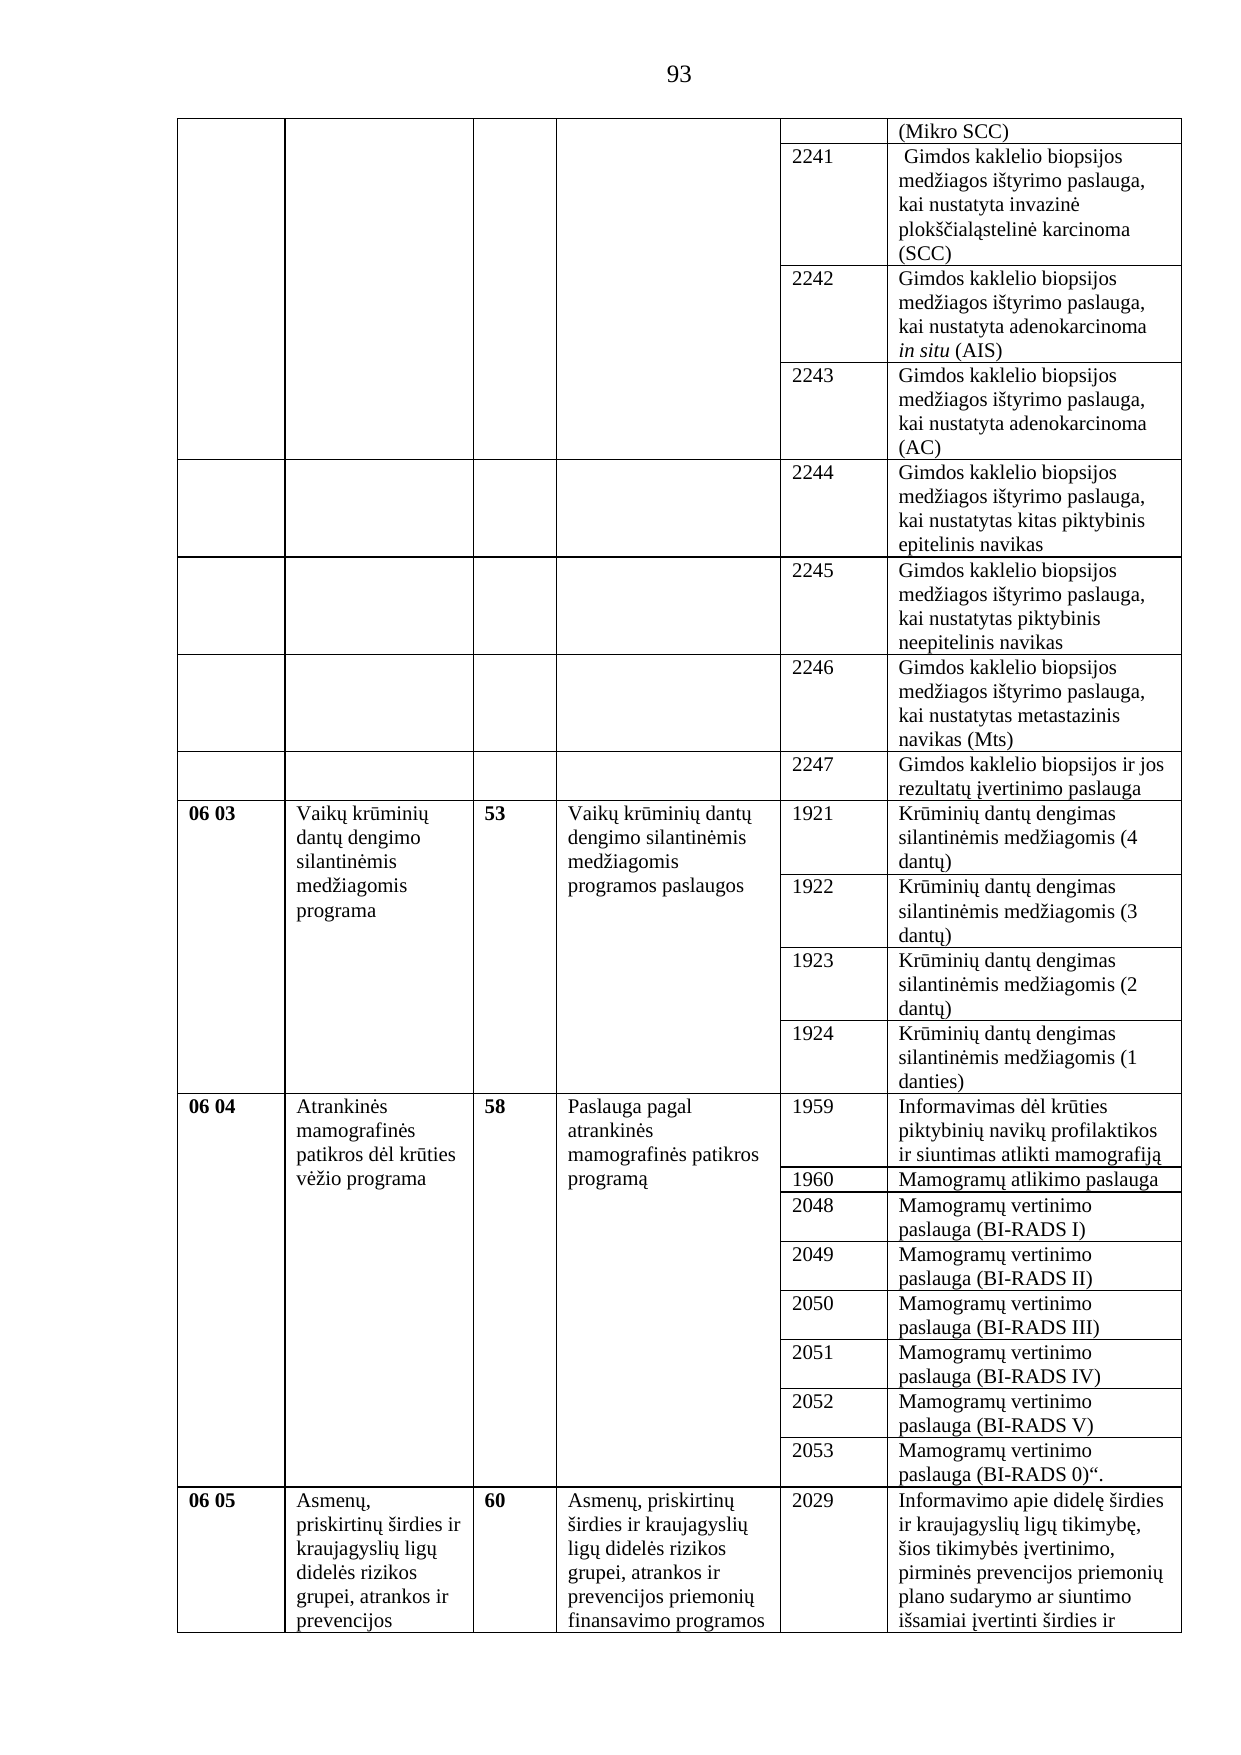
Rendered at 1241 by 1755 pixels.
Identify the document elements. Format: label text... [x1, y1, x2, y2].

table_cell Mamogramų vertinimo paslauga (BI-RADS II) [888, 1242, 1181, 1290]
table_cell 2053 [781, 1438, 887, 1486]
table_cell [557, 119, 780, 459]
table_cell Krūminių dantų dengimas silantinėmis medžiagomis (3 dantų) [888, 875, 1181, 947]
table_cell [557, 655, 780, 751]
table_cell 2247 [781, 752, 887, 800]
table_cell 2241 [781, 144, 887, 264]
table_cell 58 [474, 1094, 556, 1486]
table_cell [474, 460, 556, 556]
table_cell Atrankinės mamografinės patikros dėl krūties vėžio programa [286, 1094, 473, 1486]
table_cell [474, 655, 556, 751]
table_cell 2246 [781, 655, 887, 751]
table_cell Gimdos kaklelio biopsijos medžiagos ištyrimo paslauga, kai nustatyta invazinė plokščialąstelinė karcinoma (SCC) [888, 144, 1181, 264]
table_cell (Mikro SCC) [888, 119, 1181, 143]
table_cell 2243 [781, 363, 887, 459]
table_cell Mamogramų vertinimo paslauga (BI-RADS 0)“. [888, 1438, 1181, 1486]
table_cell [557, 752, 780, 800]
table_cell Gimdos kaklelio biopsijos medžiagos ištyrimo paslauga, kai nustatyta adenokarcinoma (AC) [888, 363, 1181, 459]
table_cell Informavimo apie didelę širdies ir kraujagyslių ligų tikimybę, šios tikimybės įvertinimo, pirminės prevencijos priemonių plano sudarymo ar siuntimo išsamiai įvertinti širdies ir [888, 1488, 1181, 1632]
table_cell [286, 558, 473, 654]
table_cell 2049 [781, 1242, 887, 1290]
table_cell 2048 [781, 1193, 887, 1241]
table_cell 1959 [781, 1094, 887, 1166]
table_cell [178, 752, 284, 800]
table_cell Gimdos kaklelio biopsijos medžiagos ištyrimo paslauga, kai nustatytas kitas piktybinis epitelinis navikas [888, 460, 1181, 556]
table_cell Vaikų krūminių dantų dengimo silantinėmis medžiagomis programos paslaugos [557, 801, 780, 1093]
table_cell 2242 [781, 266, 887, 362]
table_cell Paslauga pagal atrankinės mamografinės patikros programą [557, 1094, 780, 1486]
table_cell [557, 460, 780, 556]
table_cell [286, 460, 473, 556]
table_cell 60 [474, 1488, 556, 1632]
table_cell Mamogramų vertinimo paslauga (BI-RADS I) [888, 1193, 1181, 1241]
table_cell Krūminių dantų dengimas silantinėmis medžiagomis (1 danties) [888, 1021, 1181, 1093]
table_cell [178, 655, 284, 751]
table_cell [474, 558, 556, 654]
table_cell 1960 [781, 1168, 887, 1191]
table_cell Asmenų, priskirtinų širdies ir kraujagyslių ligų didelės rizikos grupei, atrankos ir prevencijos [286, 1488, 473, 1632]
table_cell 53 [474, 801, 556, 1093]
table_cell 2245 [781, 558, 887, 654]
table_cell [178, 119, 284, 459]
table_cell Mamogramų vertinimo paslauga (BI-RADS IV) [888, 1340, 1181, 1388]
table_cell 06 03 [178, 801, 284, 1093]
table_cell [286, 655, 473, 751]
table_cell Mamogramų atlikimo paslauga [888, 1168, 1181, 1191]
table_cell [474, 119, 556, 459]
table_cell [178, 460, 284, 556]
table_cell 2050 [781, 1291, 887, 1339]
table_cell 1923 [781, 948, 887, 1020]
table_cell 2029 [781, 1488, 887, 1632]
table_cell [474, 752, 556, 800]
table_cell 06 05 [178, 1488, 284, 1632]
table_cell Vaikų krūminių dantų dengimo silantinėmis medžiagomis programa [286, 801, 473, 1093]
table_cell Gimdos kaklelio biopsijos medžiagos ištyrimo paslauga, kai nustatytas metastazinis navikas (Mts) [888, 655, 1181, 751]
table_cell 2051 [781, 1340, 887, 1388]
table_cell Gimdos kaklelio biopsijos medžiagos ištyrimo paslauga, kai nustatyta adenokarcinoma in situ (AIS) [888, 266, 1181, 362]
table_cell [286, 119, 473, 459]
table_cell [286, 752, 473, 800]
table_cell Mamogramų vertinimo paslauga (BI-RADS V) [888, 1389, 1181, 1437]
table_cell Krūminių dantų dengimas silantinėmis medžiagomis (4 dantų) [888, 801, 1181, 873]
table_cell 2052 [781, 1389, 887, 1437]
table_cell 06 04 [178, 1094, 284, 1486]
table_cell Mamogramų vertinimo paslauga (BI-RADS III) [888, 1291, 1181, 1339]
table_cell 2244 [781, 460, 887, 556]
table_cell 1921 [781, 801, 887, 873]
table_cell [178, 558, 284, 654]
table_cell Informavimas dėl krūties piktybinių navikų profilaktikos ir siuntimas atlikti mamografiją [888, 1094, 1181, 1166]
table_cell [781, 119, 887, 143]
table_cell [557, 558, 780, 654]
table_cell 1924 [781, 1021, 887, 1093]
table_cell Gimdos kaklelio biopsijos ir jos rezultatų įvertinimo paslauga [888, 752, 1181, 800]
table_cell Asmenų, priskirtinų širdies ir kraujagyslių ligų didelės rizikos grupei, atrankos ir prevencijos priemonių finansavimo programos [557, 1488, 780, 1632]
table_cell Krūminių dantų dengimas silantinėmis medžiagomis (2 dantų) [888, 948, 1181, 1020]
table_cell Gimdos kaklelio biopsijos medžiagos ištyrimo paslauga, kai nustatytas piktybinis neepitelinis navikas [888, 558, 1181, 654]
table_cell 1922 [781, 875, 887, 947]
